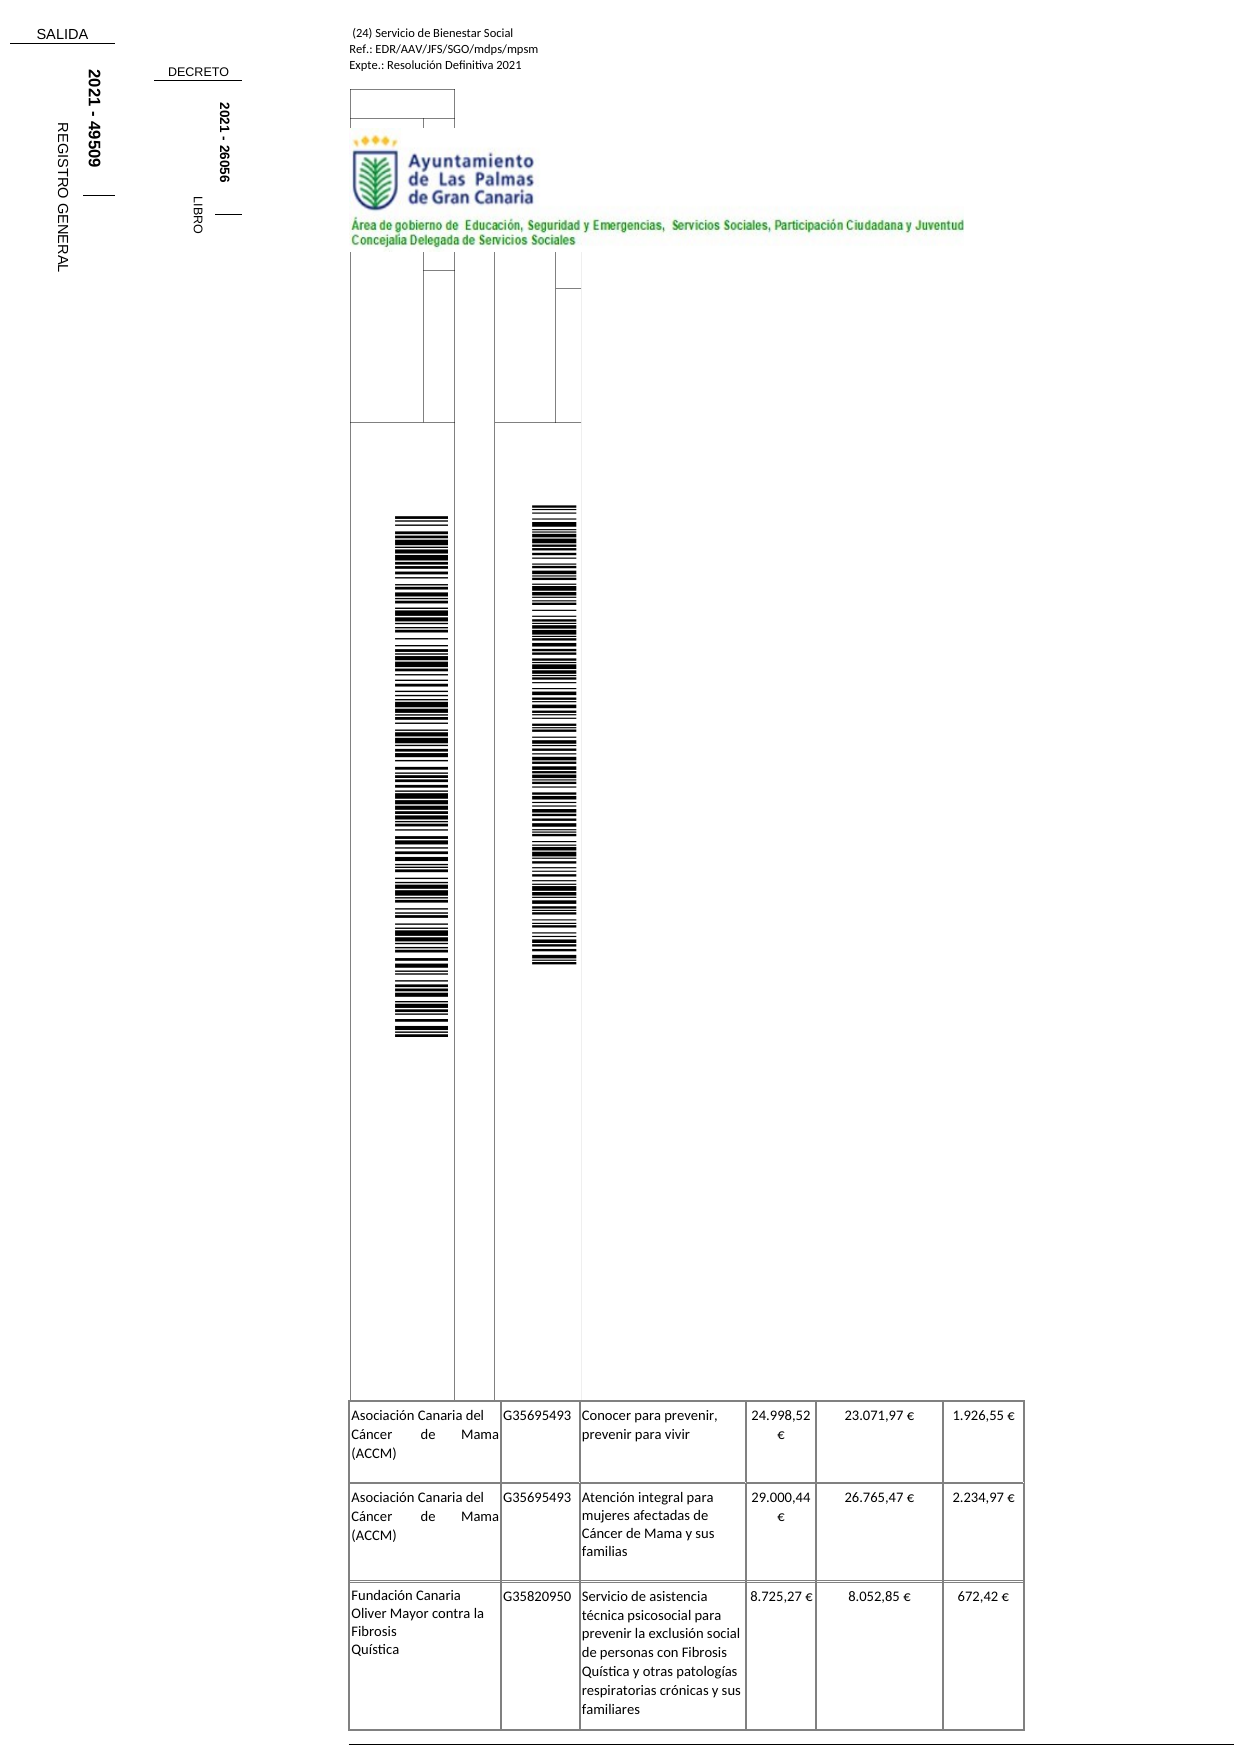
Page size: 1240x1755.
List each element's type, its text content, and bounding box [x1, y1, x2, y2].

table_cell Conocer para prevenir, prevenir para vivir [581, 1402, 745, 1482]
table_cell Fundación Canaria Oliver Mayor contra la Fibrosis Quística [350, 1583, 500, 1729]
table_cell Atención integral para mujeres afectadas de Cáncer de Mama y sus familias [581, 1484, 745, 1580]
table_cell 29.000,44 € [747, 1484, 815, 1580]
table_cell Servicio de asistencia técnica psicosocial para prevenir la exclusión social de personas con Fibrosis Quística y otras patologías respiratorias crónicas y sus familiares [581, 1583, 745, 1729]
table_cell 8.725,27 € [747, 1583, 815, 1729]
table_cell Asociación Canaria del Cáncer de Mama (ACCM) [350, 1402, 500, 1482]
table_cell 8.052,85 € [817, 1583, 942, 1729]
table_cell 2.234,97 € [944, 1484, 1023, 1580]
table_cell G35695493 [502, 1402, 579, 1482]
table_cell 1.926,55 € [944, 1402, 1023, 1482]
table_cell 26.765,47 € [817, 1484, 942, 1580]
table_cell 24.998,52 € [747, 1402, 815, 1482]
table_cell 23.071,97 € [817, 1402, 942, 1482]
table_cell G35820950 [502, 1583, 579, 1729]
table_cell Asociación Canaria del Cáncer de Mama (ACCM) [350, 1484, 500, 1580]
table_cell 672,42 € [944, 1583, 1023, 1729]
table_cell G35695493 [502, 1484, 579, 1580]
